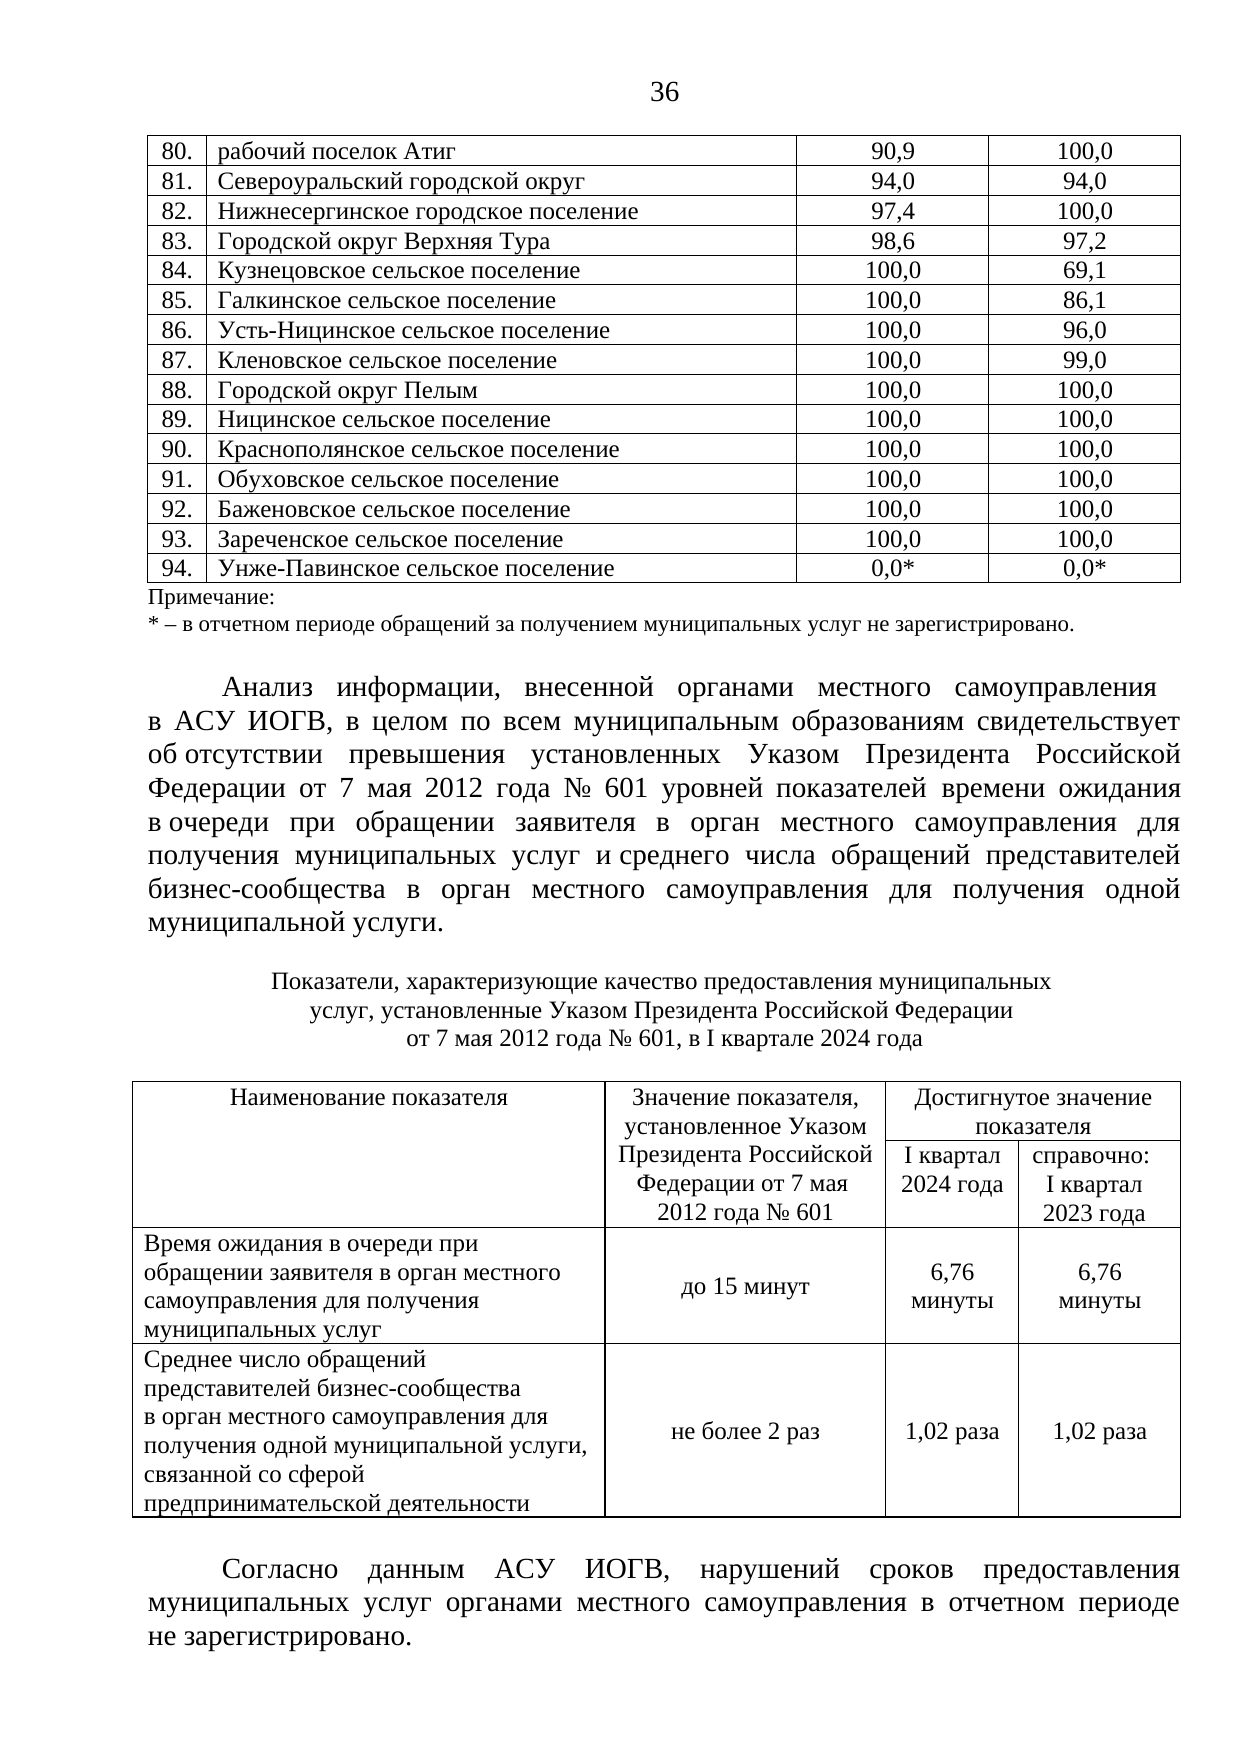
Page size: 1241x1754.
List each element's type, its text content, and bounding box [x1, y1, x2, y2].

table_cell 89. [148, 405, 206, 433]
table_cell не более 2 раз [606, 1344, 885, 1516]
table_cell рабочий поселок Атиг [207, 136, 796, 165]
table_cell 100,0 [797, 494, 988, 523]
table_cell Баженовское сельское поселение [207, 494, 796, 523]
table_cell Краснополянское сельское поселение [207, 434, 796, 463]
table_header Значение показателя, установленное Указом Президента Российской Федерации от 7 мая 2012 года № 601 [606, 1082, 885, 1227]
text Примечание: [148, 583, 1181, 610]
table_cell 100,0 [989, 464, 1180, 493]
table_cell 100,0 [989, 405, 1180, 433]
table_cell 90. [148, 434, 206, 463]
table_cell 97,4 [797, 196, 988, 225]
table_cell 100,0 [797, 464, 988, 493]
table_cell 100,0 [797, 315, 988, 344]
table_cell 69,1 [989, 256, 1180, 284]
table_cell 84. [148, 256, 206, 284]
table_cell 90,9 [797, 136, 988, 165]
table_cell до 15 минут [606, 1228, 885, 1343]
table_cell 100,0 [797, 345, 988, 374]
table_cell Обуховское сельское поселение [207, 464, 796, 493]
text Показатели, характеризующие качество предоставления муниципальных услуг, установленные Указом Президента Российской Федерации от 7 мая 2012 года № 601, в I квартале 2024 года [148, 966, 1181, 1052]
table_cell 100,0 [797, 434, 988, 463]
table_cell 91. [148, 464, 206, 493]
table_cell 81. [148, 166, 206, 195]
text Согласно данным АСУ ИОГВ, нарушений сроков предоставления муниципальных услуг органами местного самоуправления в отчетном периоде не зарегистрировано. [148, 1551, 1181, 1652]
table_cell 100,0 [797, 256, 988, 284]
text Анализ информации, внесенной органами местного самоуправления в АСУ ИОГВ, в целом по всем муниципальным образованиям свидетельствует об отсутствии превышения установленных Указом Президента Российской Федерации от 7 мая 2012 года № 601 уровней показателей времени ожидания в очереди при обращении заявителя в орган местного самоуправления для получения муниципальных услуг и среднего числа обращений представителей бизнес-сообщества в орган местного самоуправления для получения одной муниципальной услуги. [148, 669, 1181, 938]
table_cell 80. [148, 136, 206, 165]
table_cell Ницинское сельское поселение [207, 405, 796, 433]
table_cell 99,0 [989, 345, 1180, 374]
table_cell 100,0 [797, 375, 988, 403]
table_cell 0,0* [989, 554, 1180, 582]
table_cell 87. [148, 345, 206, 374]
table_cell Нижнесергинское городское поселение [207, 196, 796, 225]
table_cell 86. [148, 315, 206, 344]
table_cell 94. [148, 554, 206, 582]
table_cell 100,0 [989, 196, 1180, 225]
table_cell 100,0 [989, 494, 1180, 523]
table_cell Среднее число обращений представителей бизнес-сообщества в орган местного самоуправления для получения одной муниципальной услуги, связанной со сферой предпринимательской деятельности [133, 1344, 604, 1516]
table_cell 86,1 [989, 285, 1180, 314]
table_cell 82. [148, 196, 206, 225]
table_cell справочно: I квартал 2023 года [1019, 1141, 1180, 1227]
table_cell 94,0 [989, 166, 1180, 195]
table_cell Кузнецовское сельское поселение [207, 256, 796, 284]
table_cell 92. [148, 494, 206, 523]
table_cell Североуральский городской округ [207, 166, 796, 195]
table_cell Время ожидания в очереди при обращении заявителя в орган местного самоуправления для получения муниципальных услуг [133, 1228, 604, 1343]
table_header Достигнутое значение показателя [886, 1082, 1180, 1139]
table_cell 88. [148, 375, 206, 403]
table_cell 100,0 [989, 524, 1180, 552]
table_cell 83. [148, 226, 206, 254]
table_cell 1,02 раза [886, 1344, 1018, 1516]
table_cell 0,0* [797, 554, 988, 582]
table_cell Кленовское сельское поселение [207, 345, 796, 374]
table_cell Усть-Ницинское сельское поселение [207, 315, 796, 344]
table_cell 6,76 минуты [886, 1228, 1018, 1343]
text * – в отчетном периоде обращений за получением муниципальных услуг не зарегистрировано. [148, 610, 1181, 636]
table_cell 97,2 [989, 226, 1180, 254]
table_cell I квартал 2024 года [886, 1141, 1018, 1227]
table_cell 94,0 [797, 166, 988, 195]
table_cell 100,0 [797, 524, 988, 552]
table_cell 1,02 раза [1019, 1344, 1180, 1516]
table_cell Унже-Павинское сельское поселение [207, 554, 796, 582]
table_cell 100,0 [989, 375, 1180, 403]
table_cell 100,0 [797, 285, 988, 314]
table_cell 100,0 [797, 405, 988, 433]
table_cell 85. [148, 285, 206, 314]
table_cell Городской округ Пелым [207, 375, 796, 403]
table_cell 93. [148, 524, 206, 552]
table_cell 6,76 минуты [1019, 1228, 1180, 1343]
table_cell Зареченское сельское поселение [207, 524, 796, 552]
table_header Наименование показателя [133, 1082, 604, 1227]
table_cell Городской округ Верхняя Тура [207, 226, 796, 254]
table_cell 100,0 [989, 136, 1180, 165]
table_cell 98,6 [797, 226, 988, 254]
table_cell 96,0 [989, 315, 1180, 344]
table_cell 100,0 [989, 434, 1180, 463]
table_cell Галкинское сельское поселение [207, 285, 796, 314]
